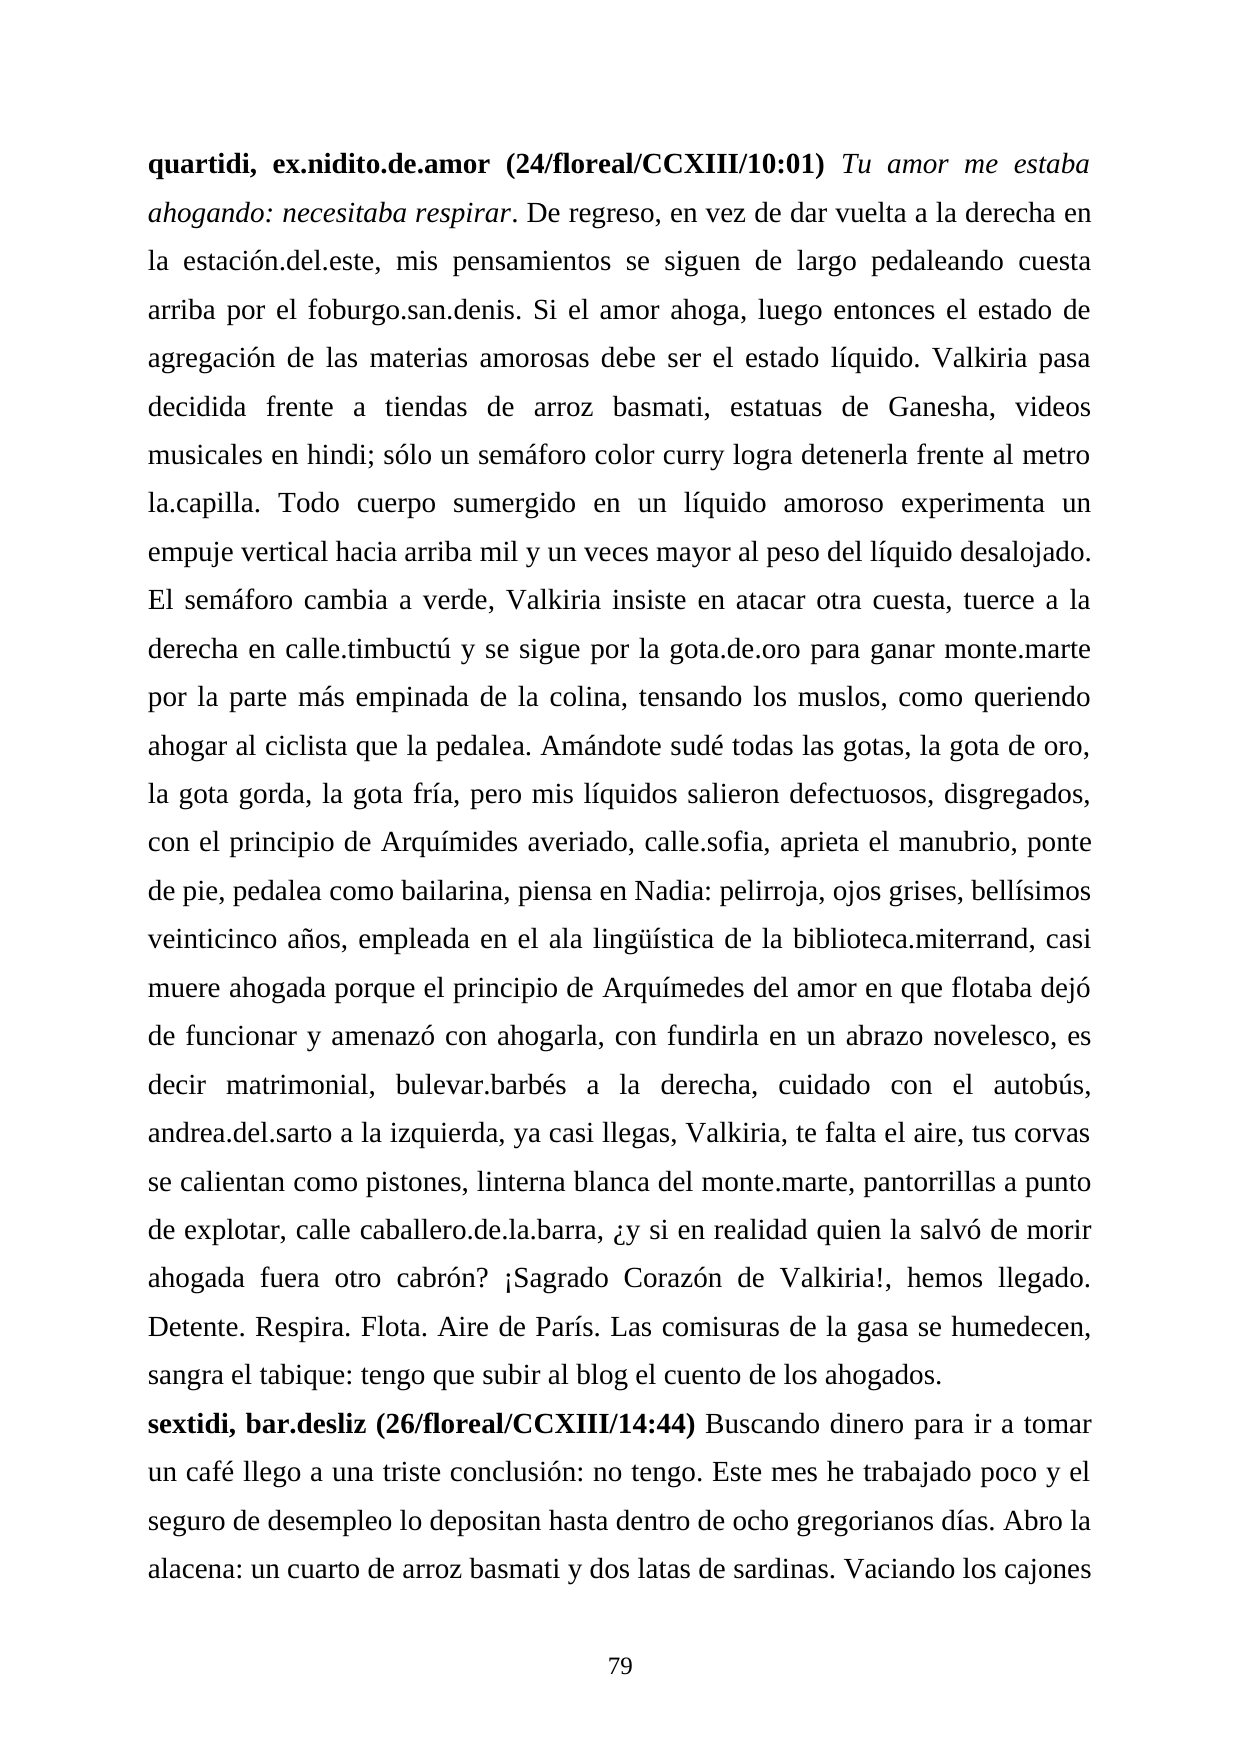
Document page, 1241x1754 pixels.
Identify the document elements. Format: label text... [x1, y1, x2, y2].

text sextidi, bar.desliz (26/floreal/CCXIII/14:44) Buscando dinero para ir a tomar un café llego a una triste conclusión: no tengo. Este mes he trabajado poco y el seguro de desempleo lo depositan hasta dentro de ocho gregorianos días. Abro la alacena: un cuarto de arroz basmati y dos latas de sardinas. Vaciando los cajones [148, 1407, 1092, 1585]
text quartidi, ex.nidito.de.amor (24/floreal/CCXIII/10:01) Tu amor me estaba ahogando: necesitaba respirar. De regreso, en vez de dar vuelta a la derecha en la estación.del.este, mis pensamientos se siguen de largo pedaleando cuesta arriba por el foburgo.san.denis. Si el amor ahoga, luego entonces el estado de agregación de las materias amorosas debe ser el estado líquido. Valkiria pasa decidida frente a tiendas de arroz basmati, estatuas de Ganesha, videos musicales en hindi; sólo un semáforo color curry logra detenerla frente al metro la.capilla. Todo cuerpo sumergido en un líquido amoroso experimenta un empuje vertical hacia arriba mil y un veces mayor al peso del líquido desalojado. El semáforo cambia a verde, Valkiria insiste en atacar otra cuesta, tuerce a la derecha en calle.timbuctú y se sigue por la gota.de.oro para ganar monte.marte por la parte más empinada de la colina, tensando los muslos, como queriendo ahogar al ciclista que la pedalea. Amándote sudé todas las gotas, la gota de oro, la gota gorda, la gota fría, pero mis líquidos salieron defectuosos, disgregados, con el principio de Arquímides averiado, calle.sofia, aprieta el manubrio, ponte de pie, pedalea como bailarina, piensa en Nadia: pelirroja, ojos grises, bellísimos veinticinco años, empleada en el ala lingüística de la biblioteca.miterrand, casi muere ahogada porque el principio de Arquímedes del amor en que flotaba dejó de funcionar y amenazó con ahogarla, con fundirla en un abrazo novelesco, es decir matrimonial, bulevar.barbés a la derecha, cuidado con el autobús, andrea.del.sarto a la izquierda, ya casi llegas, Valkiria, te falta el aire, tus corvas se calientan como pistones, linterna blanca del monte.marte, pantorrillas a punto de explotar, calle caballero.de.la.barra, ¿y si en realidad quien la salvó de morir ahogada fuera otro cabrón? ¡Sagrado Corazón de Valkiria!, hemos llegado. Detente. Respira. Flota. Aire de París. Las comisuras de la gasa se humedecen, sangra el tabique: tengo que subir al blog el cuento de los ahogados. [148, 148, 1092, 1391]
